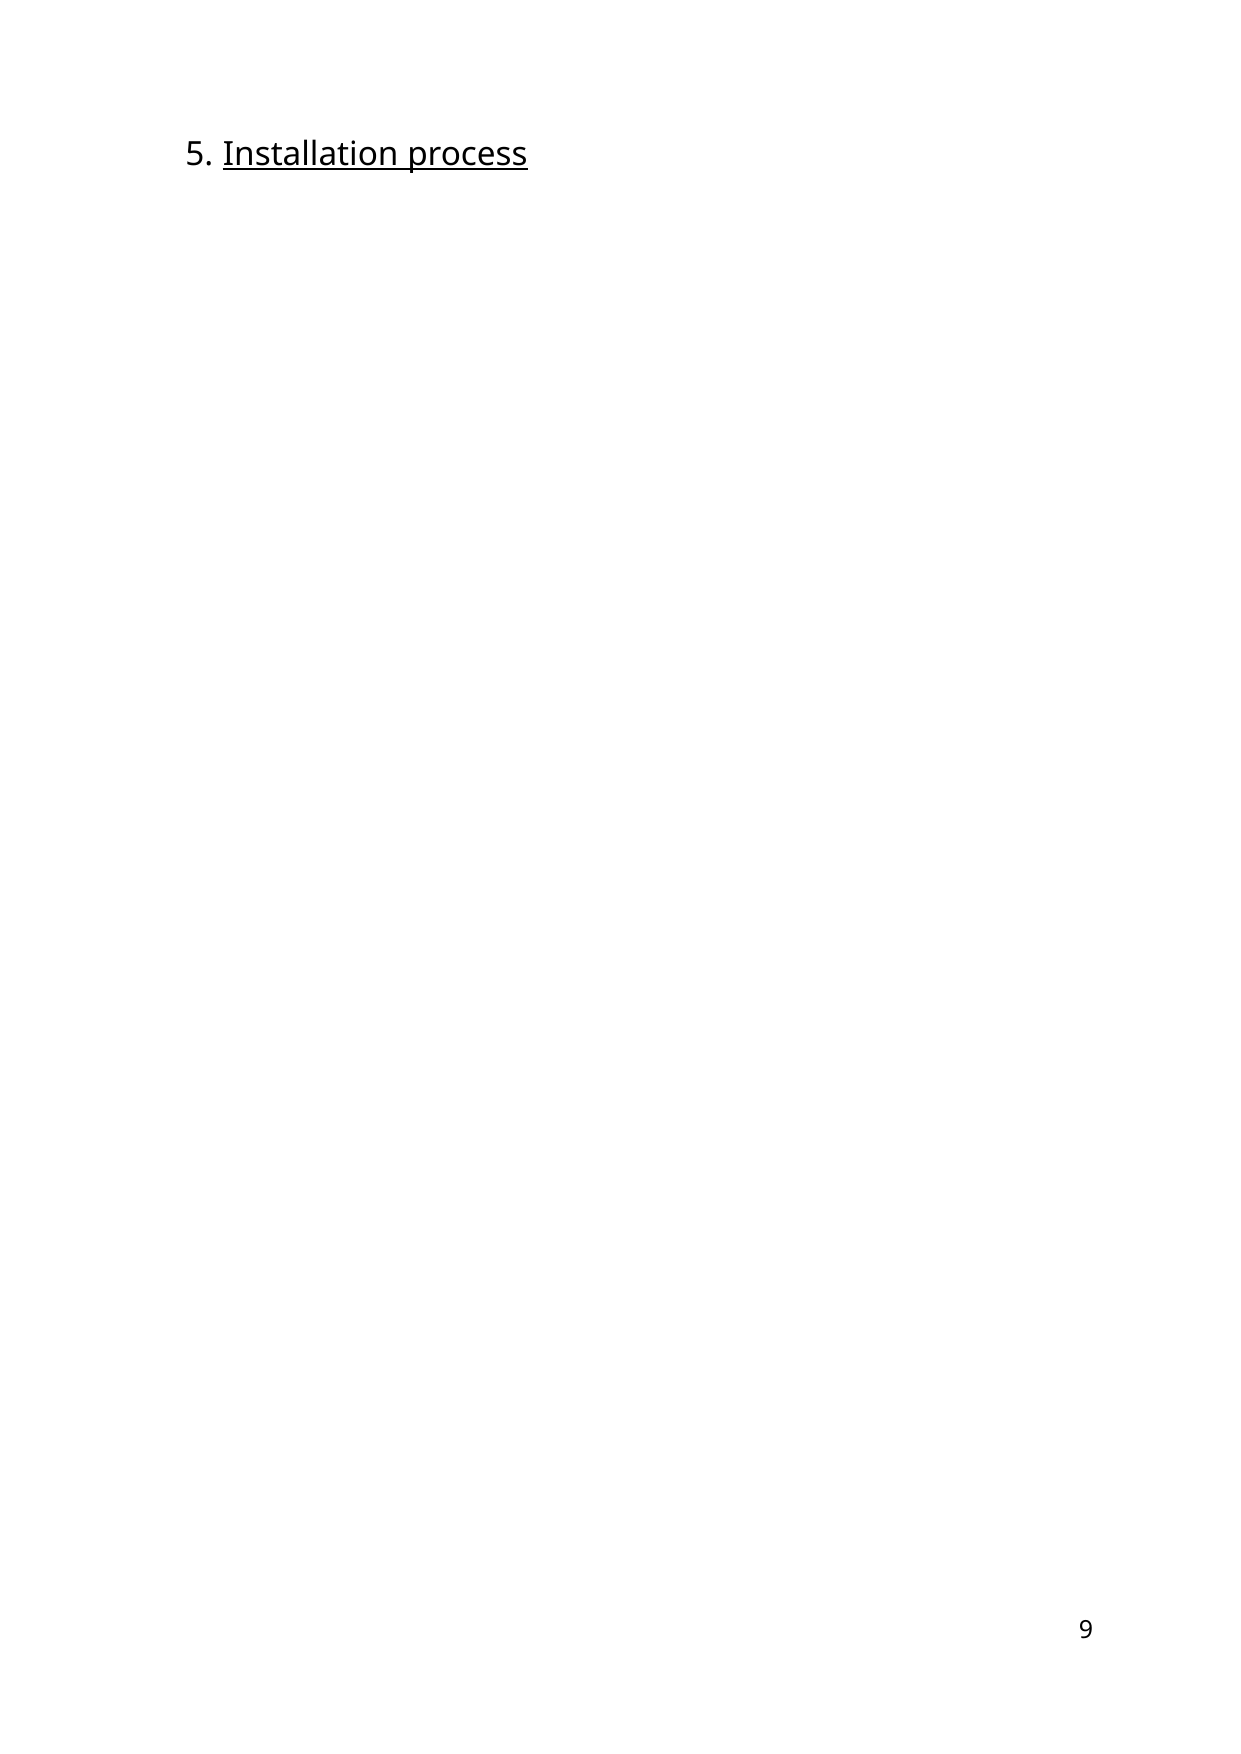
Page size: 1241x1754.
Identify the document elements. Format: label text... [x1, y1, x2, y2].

list Installation process [185, 129, 1093, 175]
